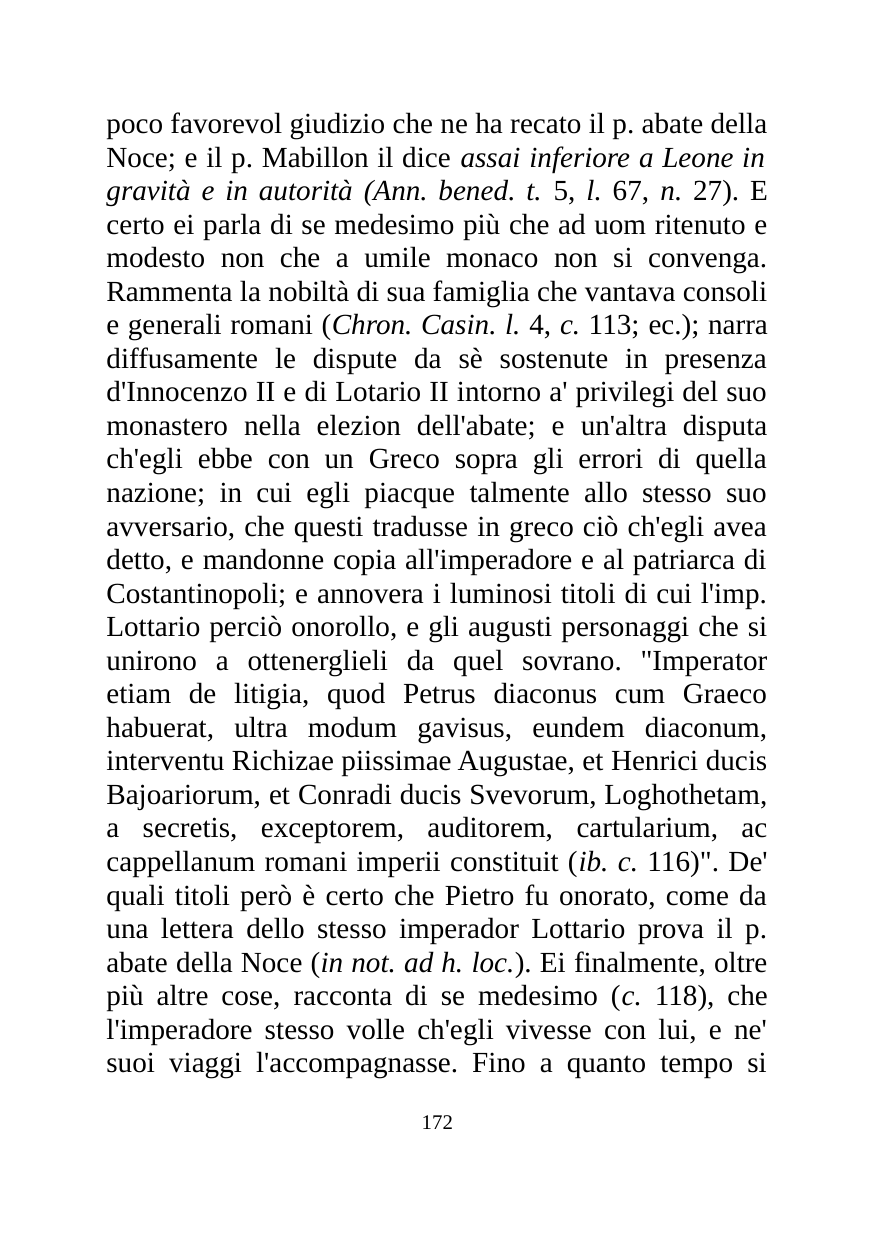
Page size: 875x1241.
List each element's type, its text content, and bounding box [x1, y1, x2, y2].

text poco favorevol giudizio che ne ha recato il p. abate della Noce; e il p. Mabillon il dice assai inferiore a Leone in gravità e in autorità (Ann. bened. t. 5, l. 67, n. 27). E certo ei parla di se medesimo più che ad uom ritenuto e modesto non che a umile monaco non si convenga. Rammenta la nobiltà di sua famiglia che vantava consoli e generali romani (Chron. Casin. l. 4, c. 113; ec.); narra diffusamente le dispute da sè sostenute in presenza d'Innocenzo II e di Lotario II intorno a' privilegi del suo monastero nella elezion dell'abate; e un'altra disputa ch'egli ebbe con un Greco sopra gli errori di quella nazione; in cui egli piacque talmente allo stesso suo avversario, che questi tradusse in greco ciò ch'egli avea detto, e mandonne copia all'imperadore e al patriarca di Costantinopoli; e annovera i luminosi titoli di cui l'imp. Lottario perciò onorollo, e gli augusti personaggi che si unirono a ottenerglieli da quel sovrano. "Imperator etiam de litigia, quod Petrus diaconus cum Graeco habuerat, ultra modum gavisus, eundem diaconum, interventu Richizae piissimae Augustae, et Henrici ducis Bajoariorum, et Conradi ducis Svevorum, Loghothetam, a secretis, exceptorem, auditorem, cartularium, ac cappellanum romani imperii constituit (ib. c. 116)". De' quali titoli però è certo che Pietro fu onorato, come da una lettera dello stesso imperador Lottario prova il p. abate della Noce (in not. ad h. loc.). Ei finalmente, oltre più altre cose, racconta di se medesimo (c. 118), che l'imperadore stesso volle ch'egli vivesse con lui, e ne' suoi viaggi l'accompagnasse. Fino a quanto tempo si [106, 106, 768, 1079]
